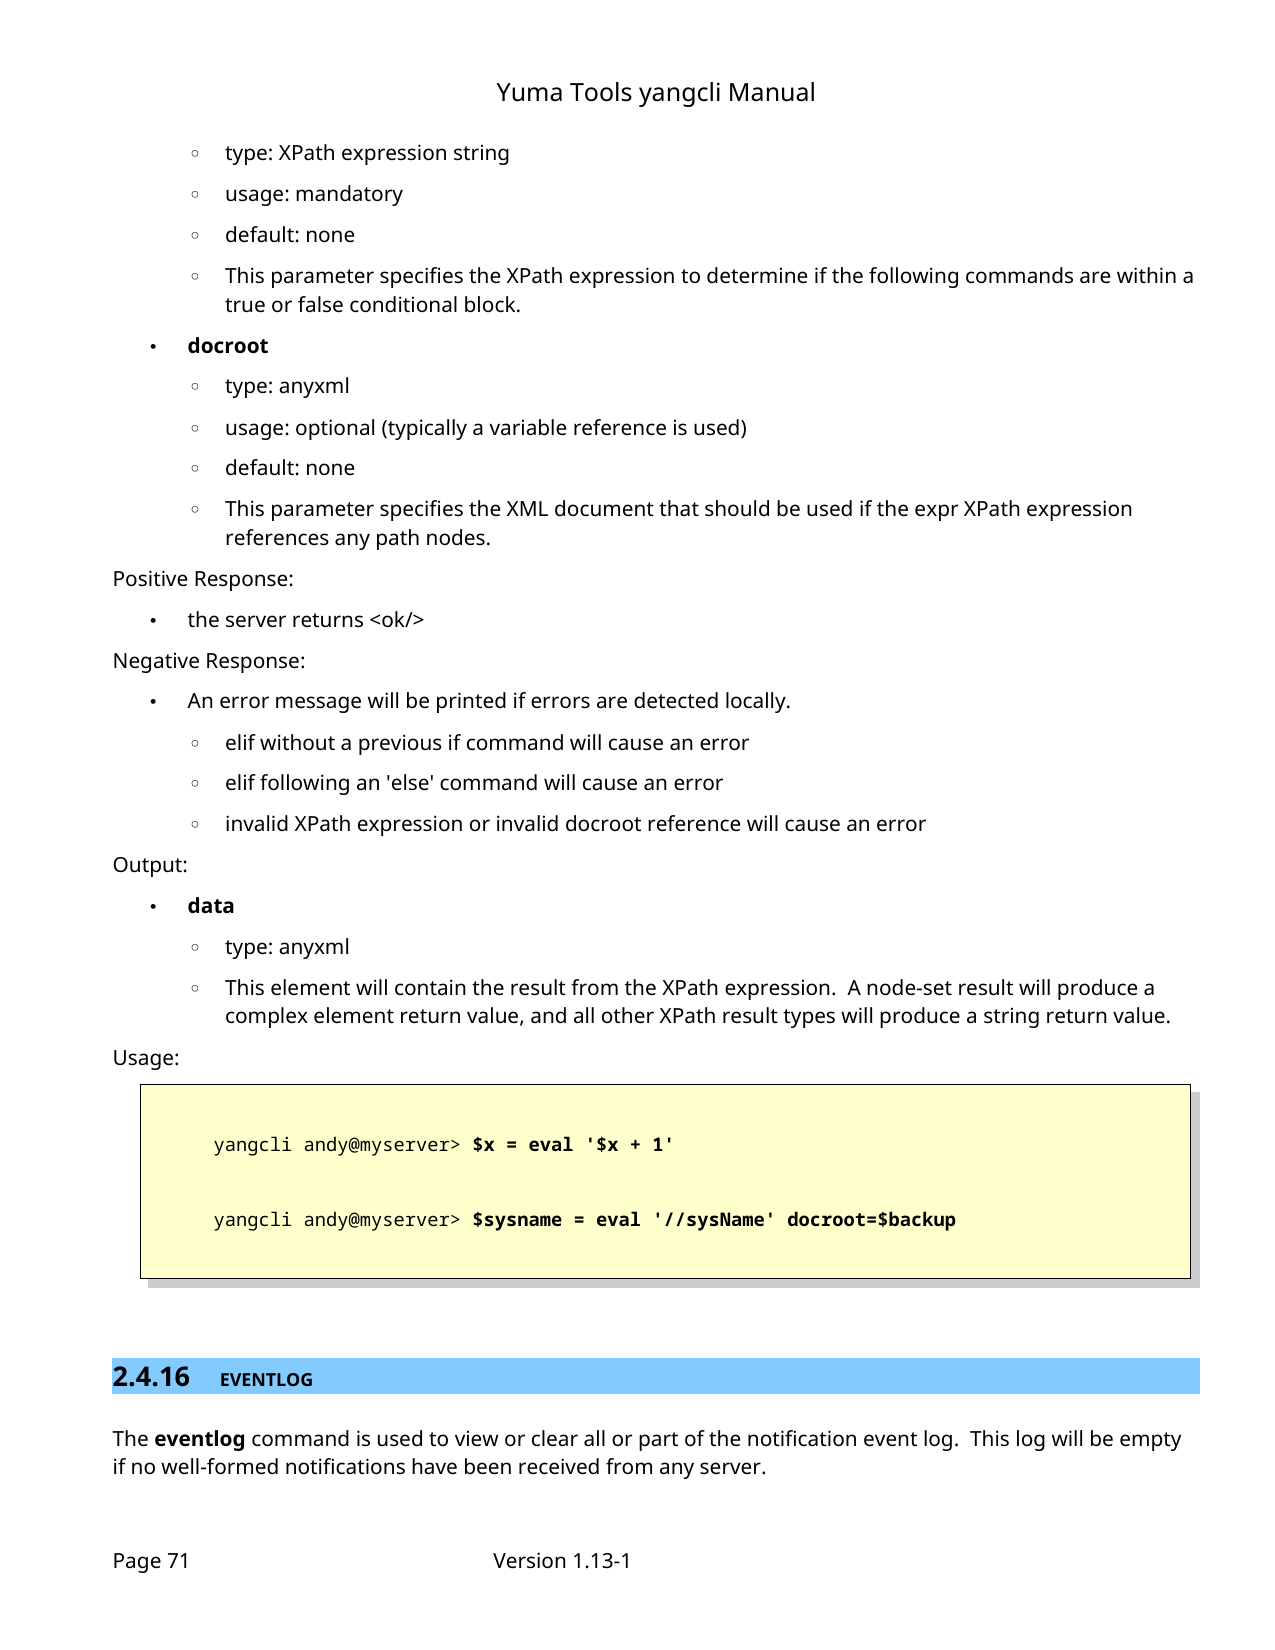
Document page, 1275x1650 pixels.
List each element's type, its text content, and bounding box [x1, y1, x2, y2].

list This parameter specifies the XPath expression to determine if the following commands are within a true or false conditional block. [187, 261, 1200, 318]
text Output: [112, 850, 1200, 879]
list type: XPath expression string [187, 138, 1200, 167]
text Negative Response: [112, 646, 1200, 674]
text Usage: [112, 1043, 1200, 1071]
list the server returns <ok/> [150, 605, 1200, 633]
list type: anyxml [187, 372, 1200, 400]
text yangcli andy@myserver> $sysname = eval '//sysName' docroot=$backup [141, 1196, 1190, 1232]
list elif following an 'else' command will cause an error [187, 768, 1200, 797]
list type: anyxml [187, 932, 1200, 961]
list An error message will be printed if errors are detected locally. [150, 687, 1200, 715]
list docroot [150, 331, 1200, 359]
list elif without a previous if command will cause an error [187, 728, 1200, 756]
text yangcli andy@myserver> $x = eval '$x + 1' [141, 1121, 1190, 1157]
list invalid XPath expression or invalid docroot reference will cause an error [187, 809, 1200, 838]
list usage: mandatory [187, 179, 1200, 208]
text The eventlog command is used to view or clear all or part of the notification event log. This log will be empty if no well-formed notifications have been received from any server. [112, 1424, 1200, 1481]
list default: none [187, 220, 1200, 249]
list data [150, 891, 1200, 920]
text Positive Response: [112, 564, 1200, 592]
subtitle eventlog [112, 1358, 1200, 1394]
list This parameter specifies the XML document that should be used if the expr XPath expression references any path nodes. [187, 494, 1200, 551]
list default: none [187, 453, 1200, 482]
list This element will contain the result from the XPath expression. A node-set result will produce a complex element return value, and all other XPath result types will produce a string return value. [187, 973, 1200, 1030]
list usage: optional (typically a variable reference is used) [187, 413, 1200, 441]
